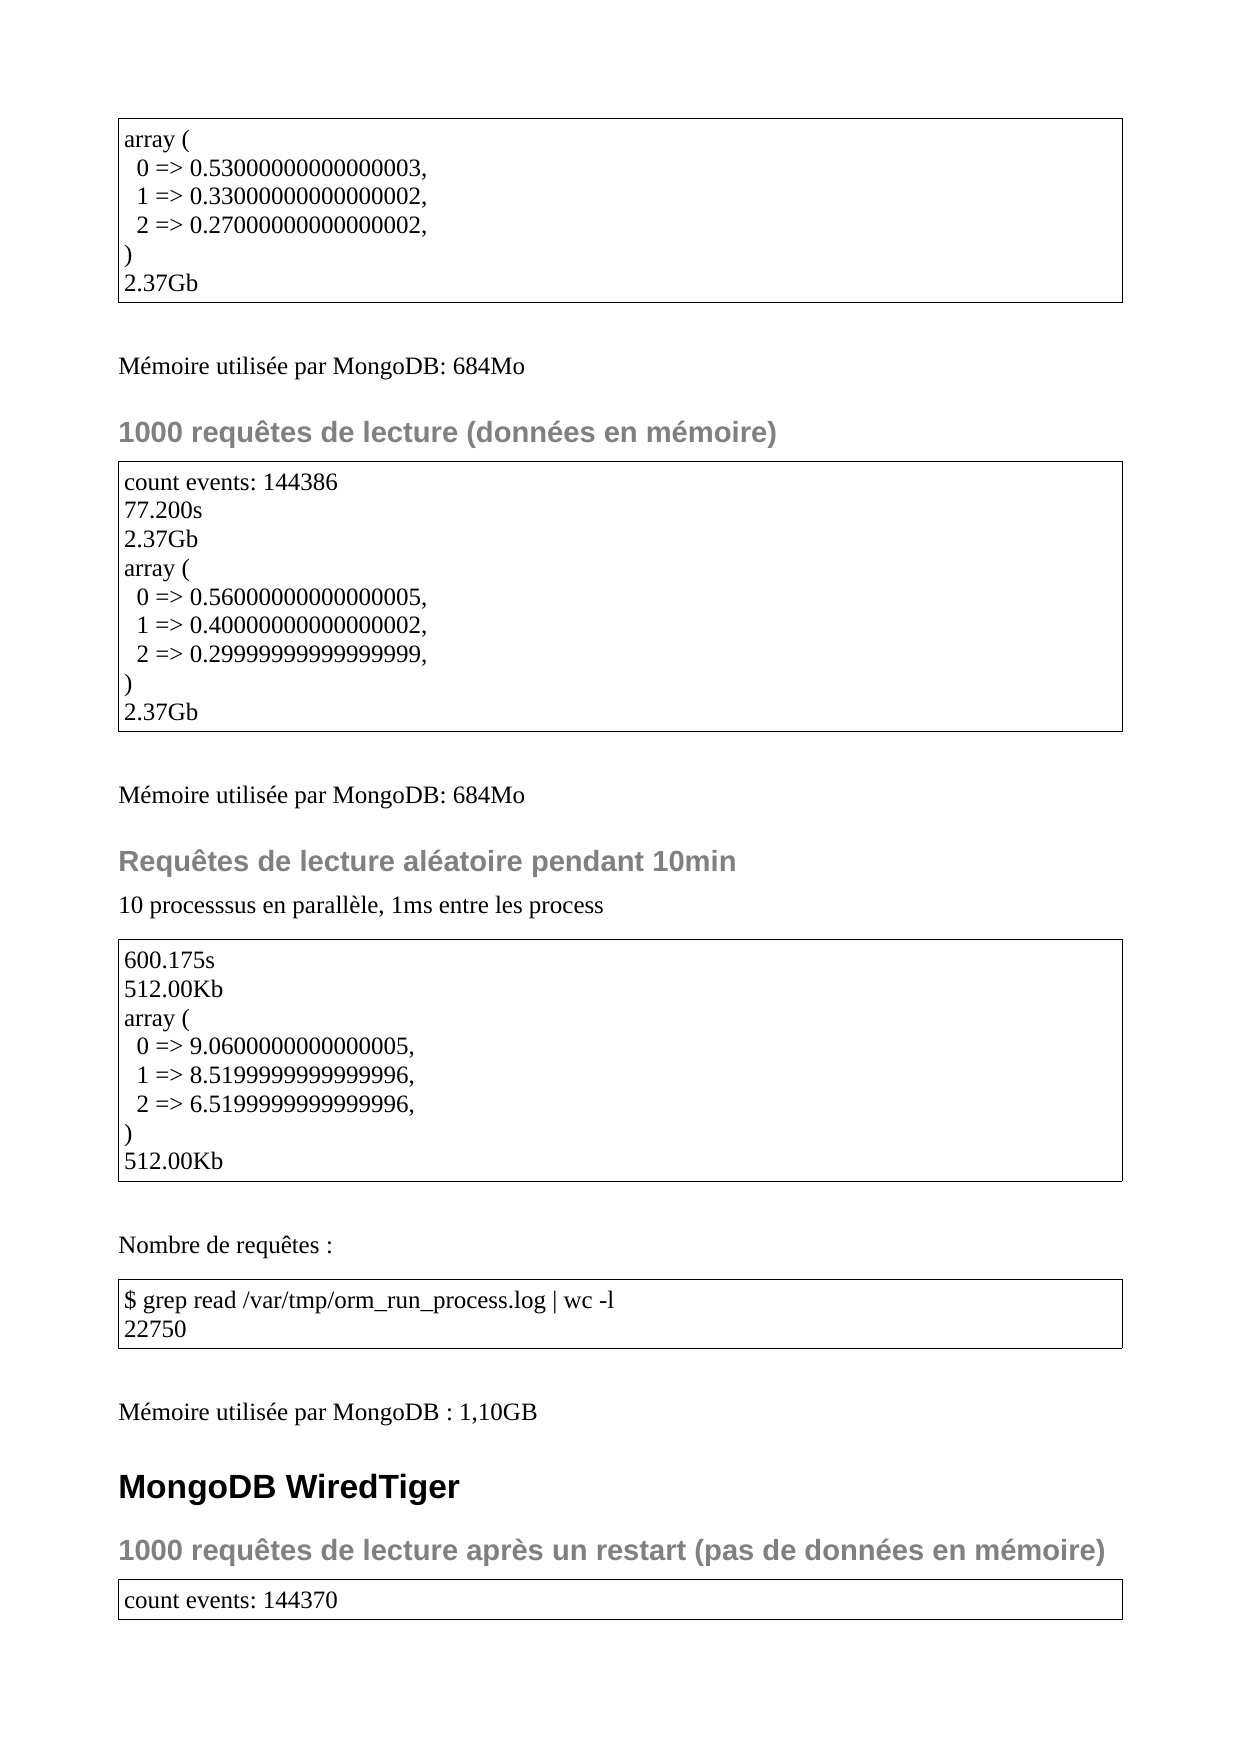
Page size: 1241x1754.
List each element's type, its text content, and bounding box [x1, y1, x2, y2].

table_header 600.175s 512.00Kb array ( 0 => 9.0600000000000005, 1 => 8.5199999999999996, 2 => 6.5199999999999996, ) 512.00Kb [119, 940, 1122, 1181]
subtitle 1000 requêtes de lecture après un restart (pas de données en mémoire) [118, 1533, 1122, 1566]
table_header $ grep read /var/tmp/orm_run_process.log | wc -l 22750 [119, 1280, 1122, 1348]
subtitle Requêtes de lecture aléatoire pendant 10min [118, 844, 1122, 878]
table_header array ( 0 => 0.53000000000000003, 1 => 0.33000000000000002, 2 => 0.27000000000000002, ) 2.37Gb [119, 119, 1122, 302]
text Mémoire utilisée par MongoDB : 1,10GB [118, 1397, 1122, 1426]
text Mémoire utilisée par MongoDB: 684Mo [118, 351, 1122, 380]
table_header count events: 144370 [119, 1580, 1122, 1619]
text Nombre de requêtes : [118, 1230, 1122, 1259]
subtitle MongoDB WiredTiger [118, 1467, 1122, 1506]
table_header count events: 144386 77.200s 2.37Gb array ( 0 => 0.56000000000000005, 1 => 0.40000000000000002, 2 => 0.29999999999999999, ) 2.37Gb [119, 462, 1122, 731]
text Mémoire utilisée par MongoDB: 684Mo [118, 781, 1122, 809]
subtitle 1000 requêtes de lecture (données en mémoire) [118, 415, 1122, 448]
text 10 processsus en parallèle, 1ms entre les process [118, 890, 1122, 919]
